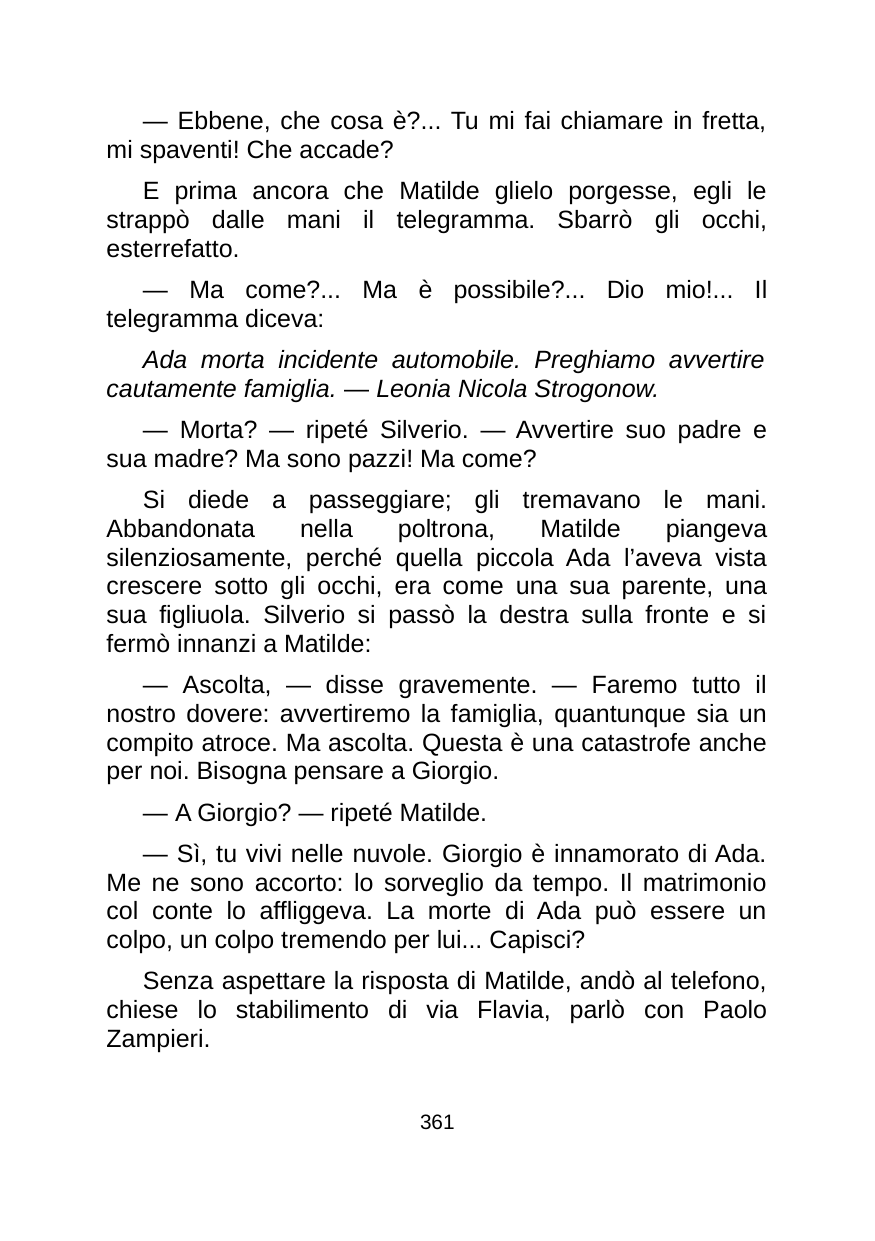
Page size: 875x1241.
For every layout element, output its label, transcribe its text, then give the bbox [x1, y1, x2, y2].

text Si diede a passeggiare; gli tremavano le mani. Abbandonata nella poltrona, Matilde piangeva silenziosamente, perché quella piccola Ada l’aveva vista crescere sotto gli occhi, era come una sua parente, una sua figliuola. Silverio si passò la destra sulla fronte e si fermò innanzi a Matilde: [106, 485, 768, 657]
text — Sì, tu vivi nelle nuvole. Giorgio è innamorato di Ada. Me ne sono accorto: lo sorveglio da tempo. Il matrimonio col conte lo affliggeva. La morte di Ada può essere un colpo, un colpo tremendo per lui... Capisci? [106, 839, 768, 954]
text — Morta? — ripeté Silverio. — Avvertire suo padre e sua madre? Ma sono pazzi! Ma come? [106, 415, 768, 472]
text — Ebbene, che cosa è?... Tu mi fai chiamare in fretta, mi spaventi! Che accade? [106, 106, 768, 164]
text Ada morta incidente automobile. Preghiamo avvertire cautamente famiglia. — Leonia Nicola Strogonow. [106, 345, 768, 402]
text — Ma come?... Ma è possibile?... Dio mio!... Il telegramma diceva: [106, 275, 768, 332]
text — A Giorgio? — ripeté Matilde. [106, 797, 768, 826]
text E prima ancora che Matilde glielo porgesse, egli le strappò dalle mani il telegramma. Sbarrò gli occhi, esterrefatto. [106, 176, 768, 262]
text — Ascolta, — disse gravemente. — Faremo tutto il nostro dovere: avvertiremo la famiglia, quantunque sia un compito atroce. Ma ascolta. Questa è una catastrofe anche per noi. Bisogna pensare a Giorgio. [106, 670, 768, 785]
text Senza aspettare la risposta di Matilde, andò al telefono, chiese lo stabilimento di via Flavia, parlò con Paolo Zampieri. [106, 966, 768, 1052]
